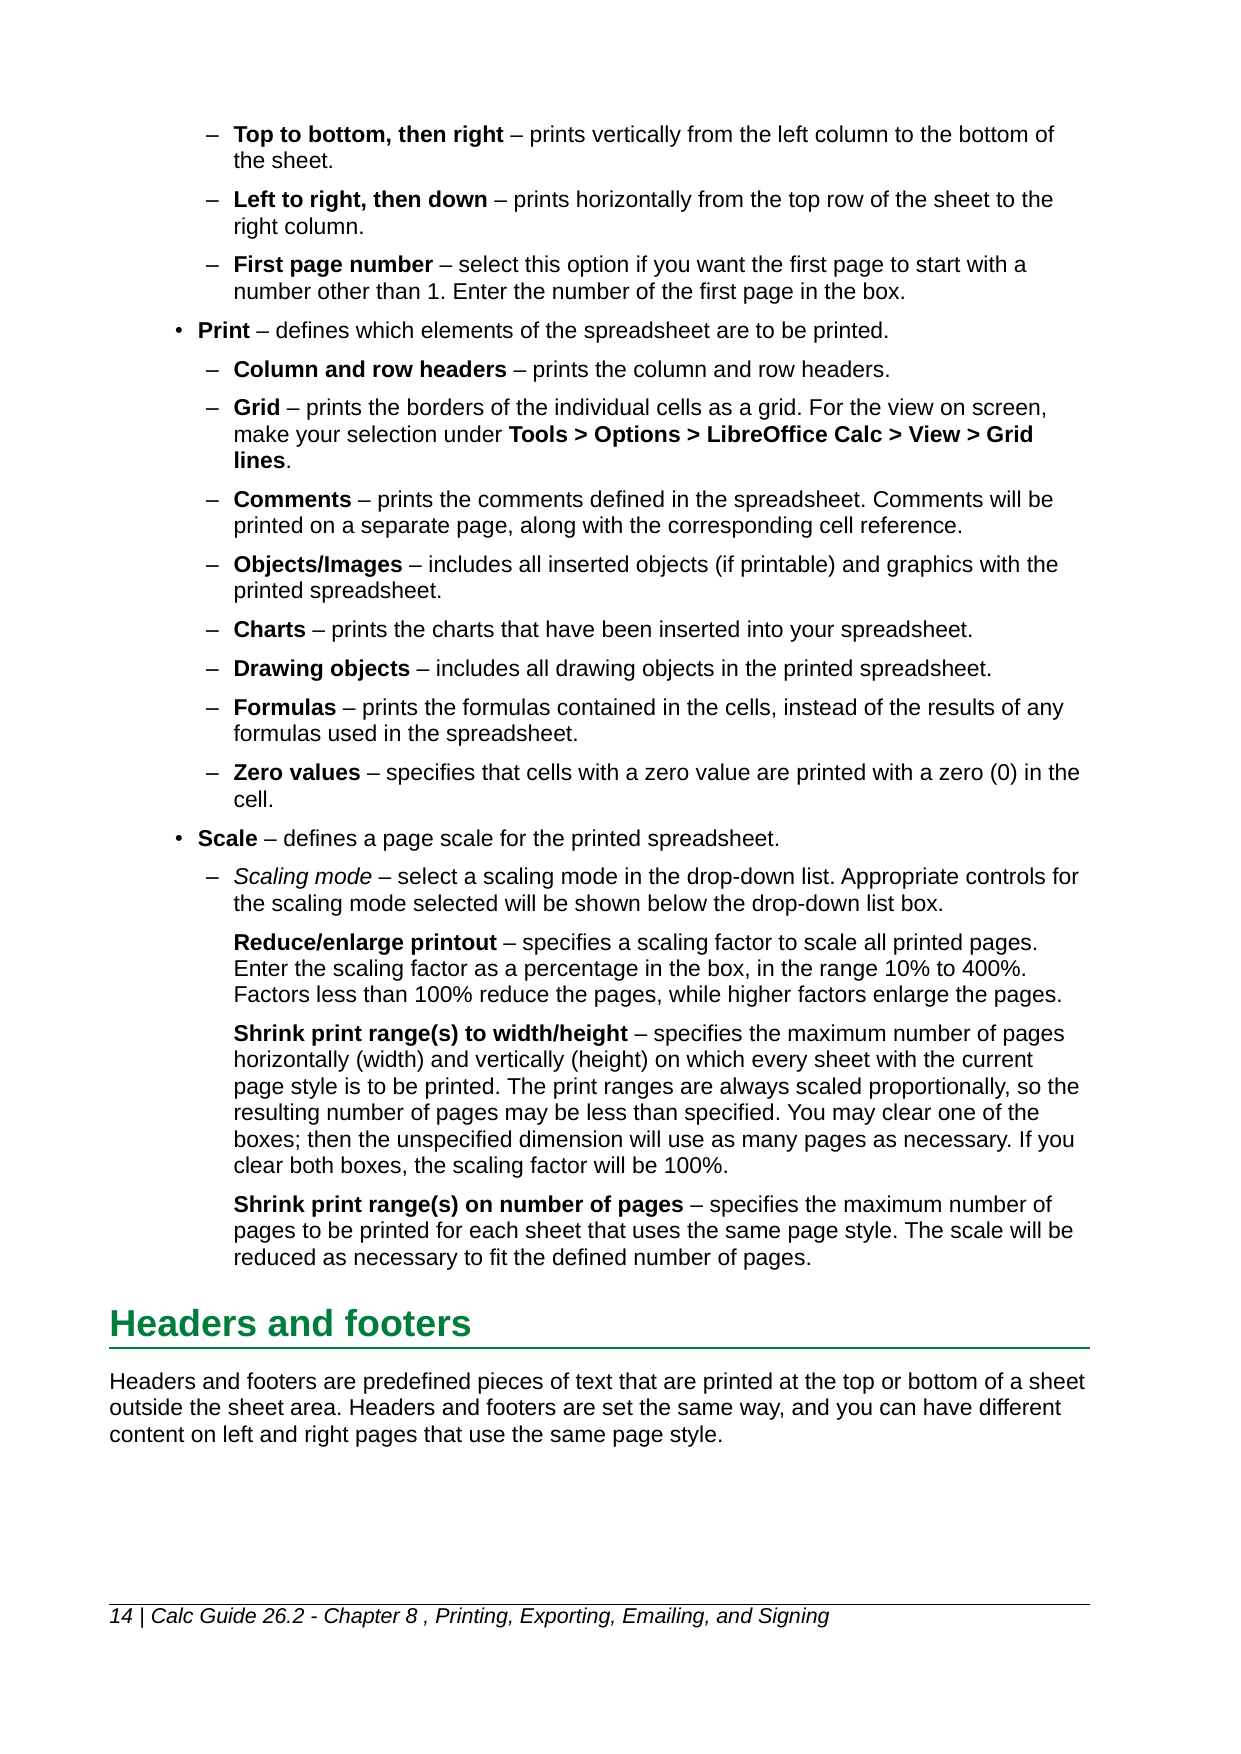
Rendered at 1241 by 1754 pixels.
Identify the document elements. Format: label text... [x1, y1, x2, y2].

list Shrink print range(s) on number of pages – specifies the maximum number of pages to be printed for each sheet that uses the same page style. The scale will be reduced as necessary to fit the defined number of pages. [233, 1191, 1090, 1270]
list Print – defines which elements of the spreadsheet are to be printed. [183, 317, 1090, 343]
list Charts – prints the charts that have been inserted into your spreadsheet. [218, 616, 1090, 643]
list Zero values – specifies that cells with a zero value are printed with a zero (0) in the cell. [218, 759, 1090, 812]
list First page number – select this option if you want the first page to start with a number other than 1. Enter the number of the first page in the box. [218, 251, 1090, 304]
subtitle Headers and footers [109, 1301, 1090, 1347]
list Left to right, then down – prints horizontally from the top row of the sheet to the right column. [218, 186, 1090, 239]
list Comments – prints the comments defined in the spreadsheet. Comments will be printed on a separate page, along with the corresponding cell reference. [218, 486, 1090, 539]
list Grid – prints the borders of the individual cells as a grid. For the view on screen, make your selection under Tools > Options > LibreOffice Calc > View > Grid lines. [218, 394, 1090, 473]
list Formulas – prints the formulas contained in the cells, instead of the results of any formulas used in the spreadsheet. [218, 694, 1090, 747]
list Top to bottom, then right – prints vertically from the left column to the bottom of the sheet. [218, 121, 1090, 174]
list Objects/Images – includes all inserted objects (if printable) and graphics with the printed spreadsheet. [218, 551, 1090, 604]
list Scaling mode – select a scaling mode in the drop-down list. Appropriate controls for the scaling mode selected will be shown below the drop-down list box. [218, 863, 1090, 916]
text Headers and footers are predefined pieces of text that are printed at the top or bottom of a sheet outside the sheet area. Headers and footers are set the same way, and you can have different content on left and right pages that use the same page style. [109, 1368, 1090, 1447]
list Reduce/enlarge printout – specifies a scaling factor to scale all printed pages. Enter the scaling factor as a percentage in the box, in the range 10% to 400%. Factors less than 100% reduce the pages, while higher factors enlarge the pages. [233, 928, 1090, 1008]
list Shrink print range(s) to width/height – specifies the maximum number of pages horizontally (width) and vertically (height) on which every sheet with the current page style is to be printed. The print ranges are always scaled proportionally, so the resulting number of pages may be less than specified. You may clear one of the boxes; then the unspecified dimension will use as many pages as necessary. If you clear both boxes, the scaling factor will be 100%. [233, 1020, 1090, 1178]
list Scale – defines a page scale for the printed spreadsheet. [183, 824, 1090, 851]
list Column and row headers – prints the column and row headers. [218, 356, 1090, 382]
list Drawing objects – includes all drawing objects in the printed spreadsheet. [218, 655, 1090, 682]
